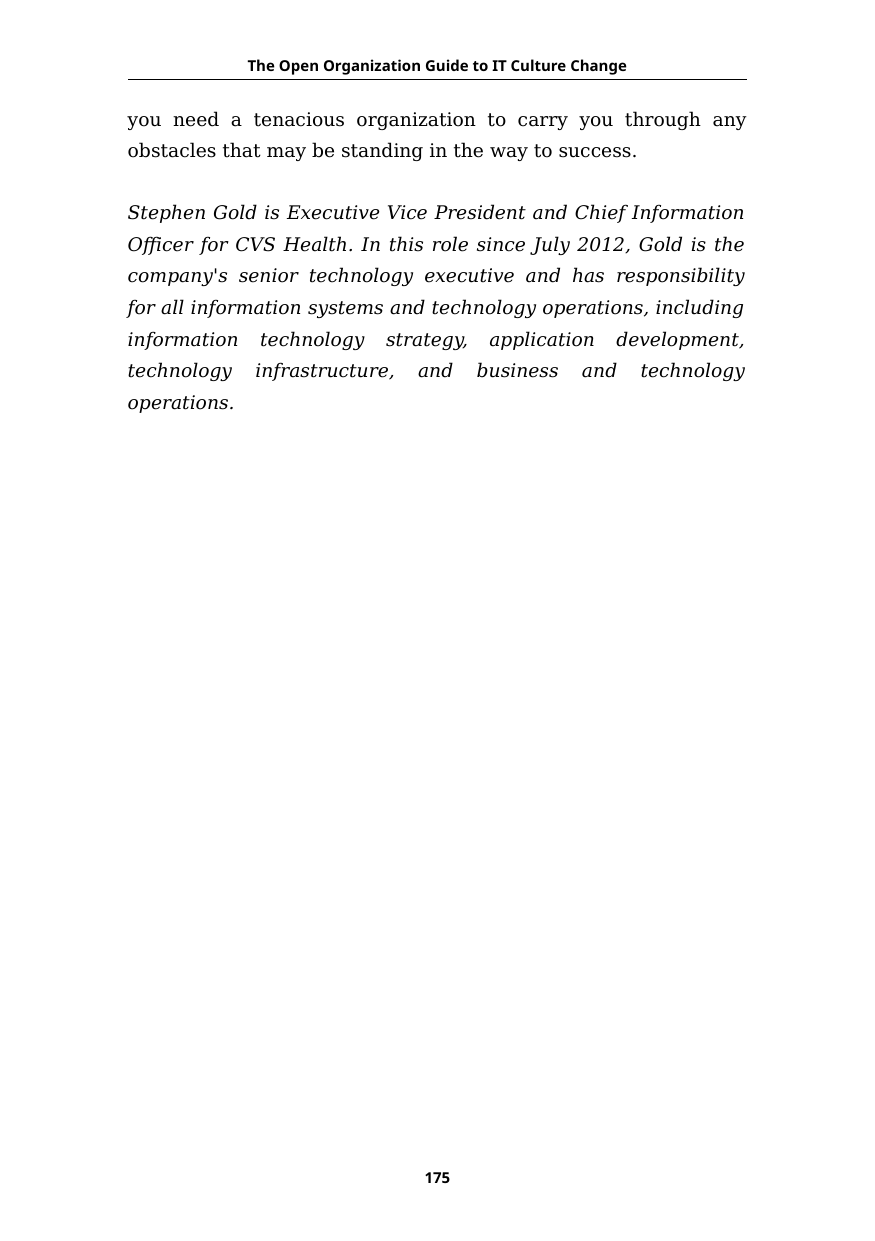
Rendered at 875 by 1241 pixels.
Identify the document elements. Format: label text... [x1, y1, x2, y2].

text Stephen Gold is Executive Vice President and Chief Information Officer for CVS Health. In this role since July 2012, Gold is the company's senior technology executive and has responsibility for all information systems and technology operations, including information technology strategy, application development, technology infrastructure, and business and technology operations. [127, 202, 747, 414]
text you need a tenacious organization to carry you through any obstacles that may be standing in the way to success. [127, 109, 747, 162]
